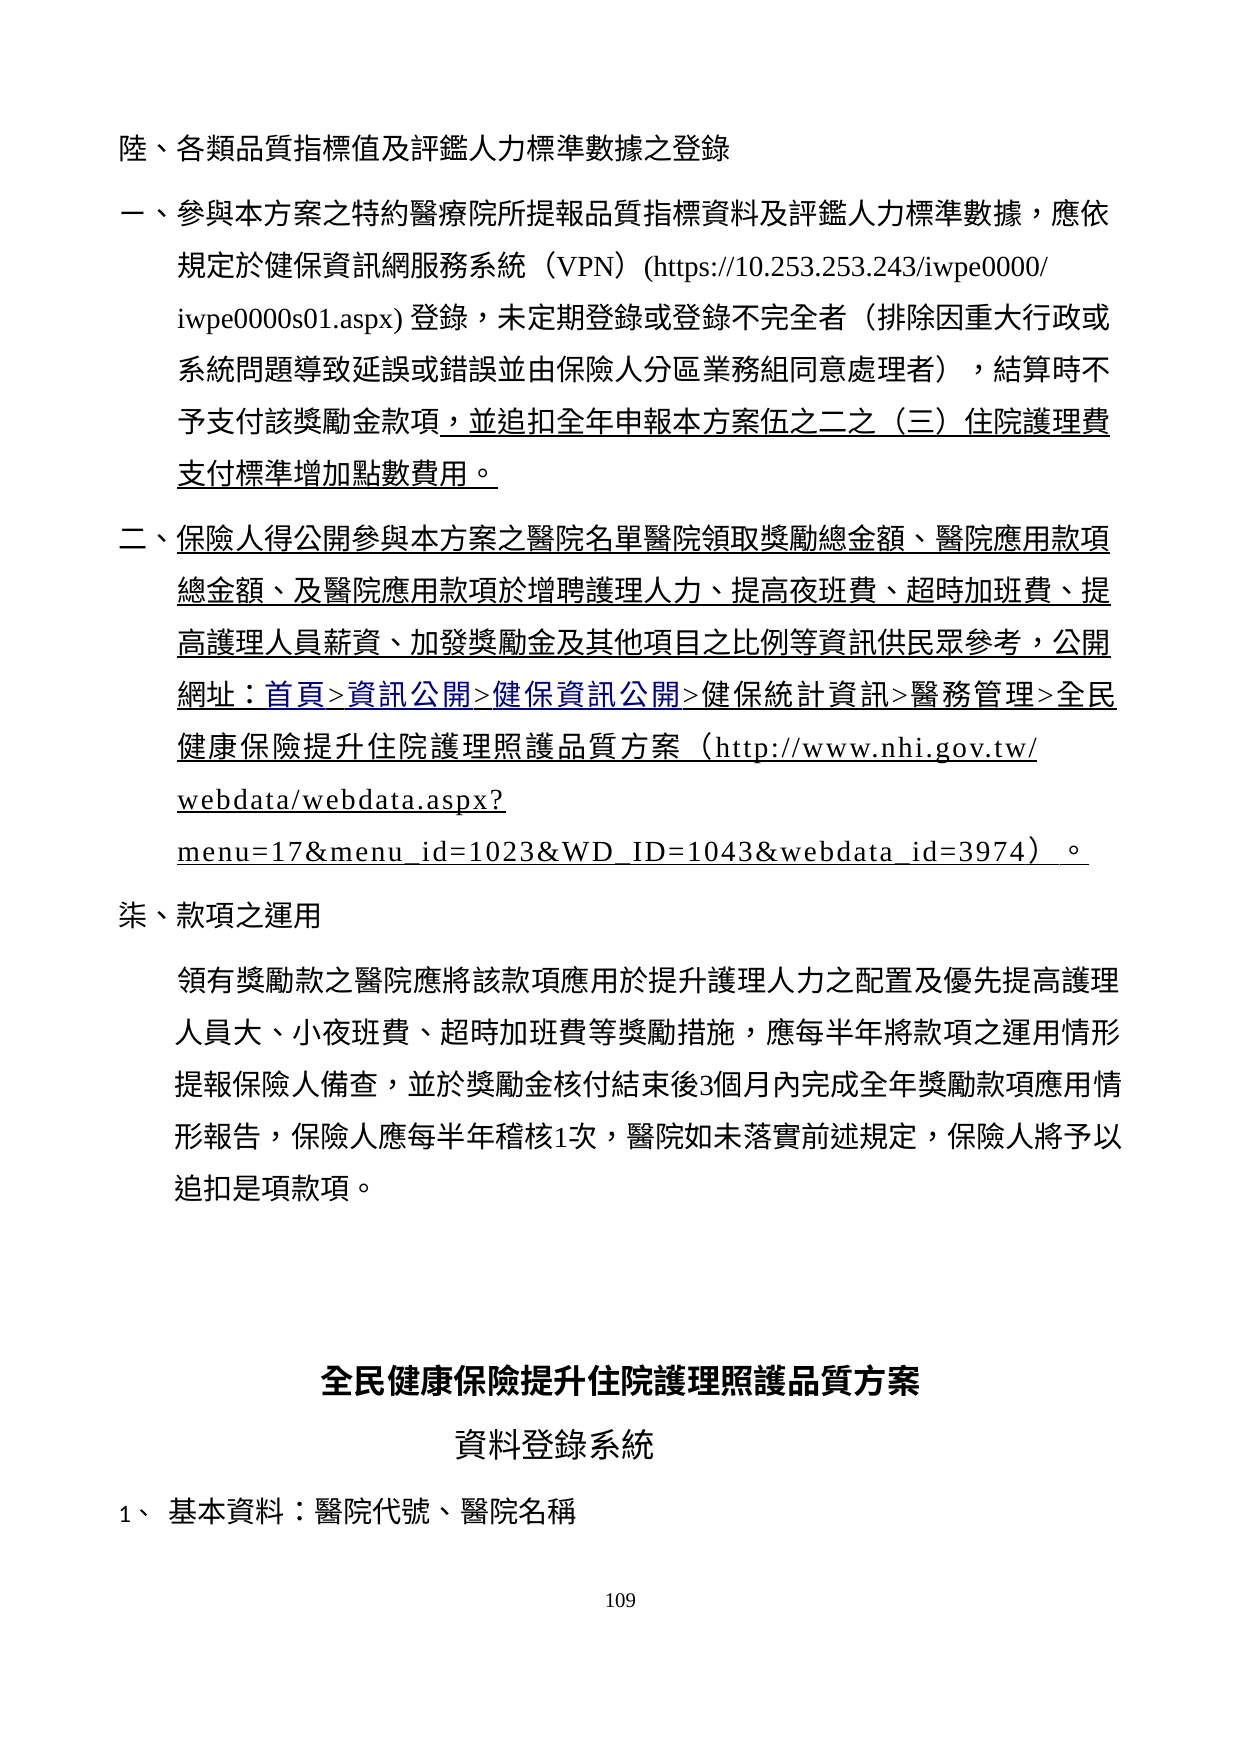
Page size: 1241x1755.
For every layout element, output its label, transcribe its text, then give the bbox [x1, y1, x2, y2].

text 資料登錄系統 [118, 1416, 1122, 1468]
text 柒、款項之運用 [118, 885, 1122, 937]
text 全民健康保險提升住院護理照護品質方案 [118, 1351, 1122, 1403]
text 陸、各類品質指標值及評鑑人力標準數據之登錄 [118, 118, 1122, 170]
list 基本資料：醫院代號、醫院名稱 [118, 1481, 1122, 1533]
text 領有獎勵款之醫院應將該款項應用於提升護理人力之配置及優先提高護理人員大、小夜班費、超時加班費等獎勵措施，應每半年將款項之運用情形提報保險人備查，並於獎勵金核付結束後3個月內完成全年獎勵款項應用情形報告，保險人應每半年稽核1次，醫院如未落實前述規定，保險人將予以追扣是項款項。 [174, 949, 1122, 1210]
text 二、保險人得公開參與本方案之醫院名單醫院領取獎勵總金額、醫院應用款項總金額、及醫院應用款項於增聘護理人力、提高夜班費、超時加班費、提高護理人員薪資、加發獎勵金及其他項目之比例等資訊供民眾參考，公開網址：首頁>資訊公開>健保資訊公開>健保統計資訊>醫務管理>全民健康保險提升住院護理照護品質方案（http://www.nhi.gov.tw/webdata/webdata.aspx?menu=17&menu_id=1023&WD_ID=1043&webdata_id=3974）。 [118, 508, 1122, 872]
text ㄧ、參與本方案之特約醫療院所提報品質指標資料及評鑑人力標準數據，應依規定於健保資訊網服務系統（VPN）(https://10.253.253.243/iwpe0000/iwpe0000s01.aspx) 登錄，未定期登錄或登錄不完全者（排除因重大行政或系統問題導致延誤或錯誤並由保險人分區業務組同意處理者），結算時不予支付該獎勵金款項，並追扣全年申報本方案伍之二之（三）住院護理費支付標準增加點數費用。 [118, 183, 1122, 495]
